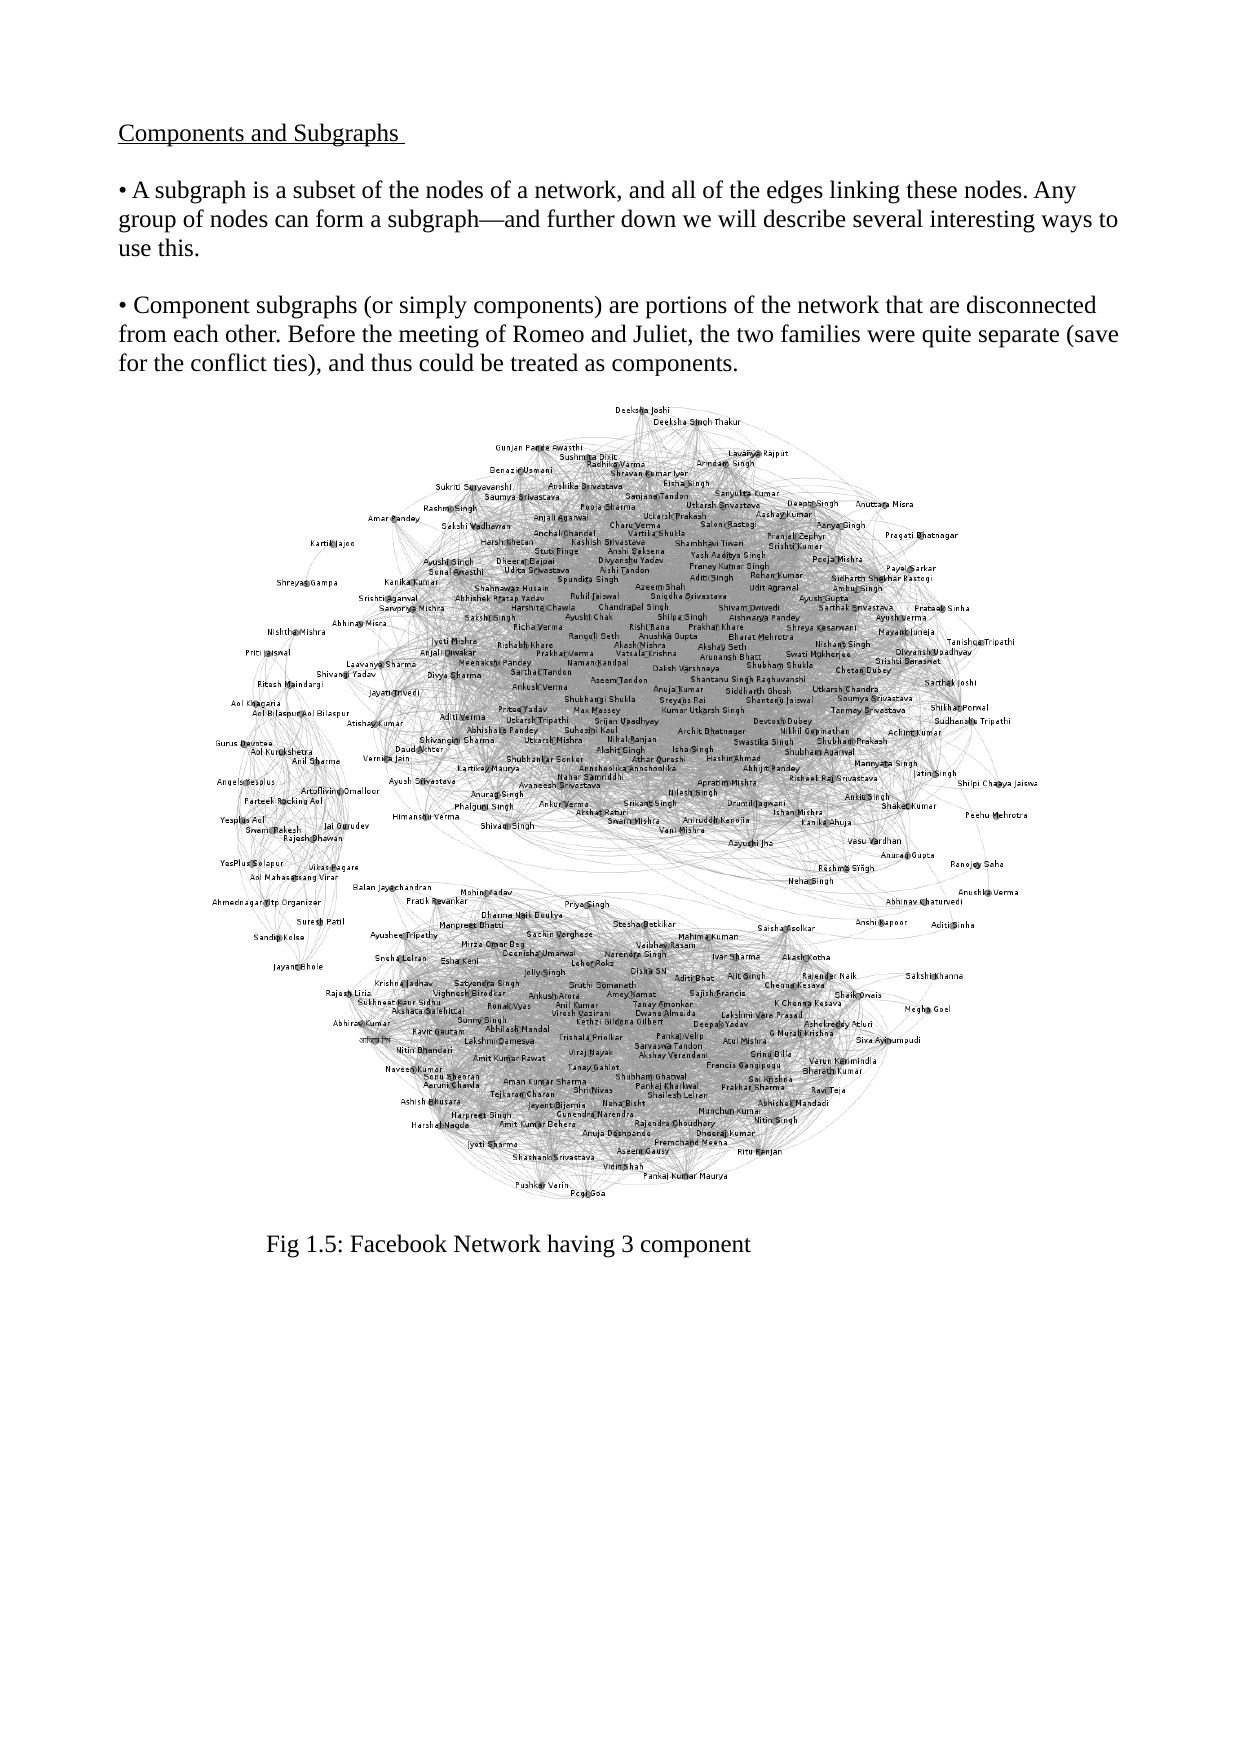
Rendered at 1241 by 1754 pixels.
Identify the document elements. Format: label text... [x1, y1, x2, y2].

text Components and Subgraphs [118, 118, 1122, 147]
text • Component subgraphs (or simply components) are portions of the network that are disconnected from each other. Before the meeting of Romeo and Juliet, the two families were quite separate (save for the conflict ties), and thus could be treated as components. [118, 291, 1122, 377]
text • A subgraph is a subset of the nodes of a network, and all of the edges linking these nodes. Any group of nodes can form a subgraph—and further down we will describe several interesting ways to use this. [118, 176, 1122, 262]
picture [203, 376, 1038, 1229]
text Fig 1.5: Facebook Network having 3 component [118, 1229, 1122, 1257]
